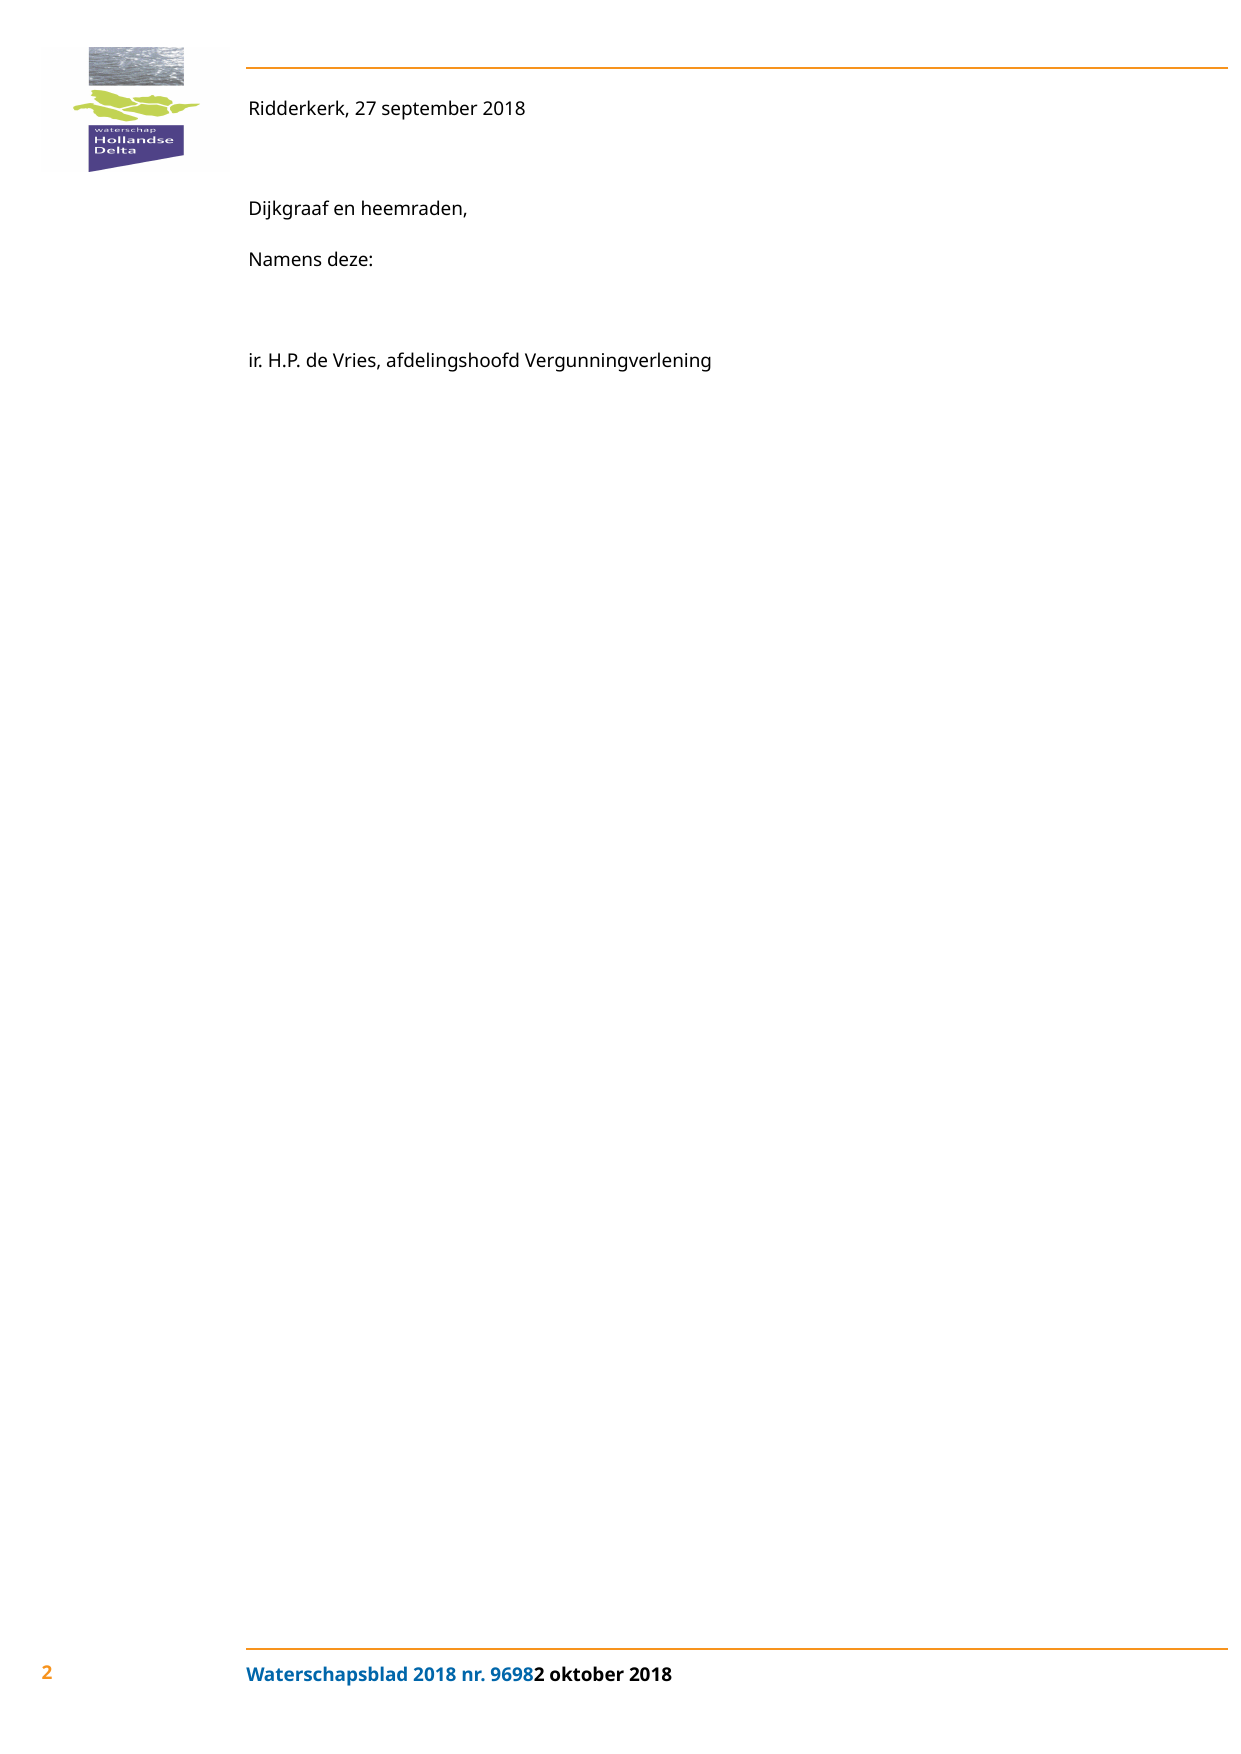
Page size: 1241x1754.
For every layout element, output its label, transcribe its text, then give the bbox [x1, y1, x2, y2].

text Namens deze: [248, 246, 1152, 272]
picture [41, 47, 231, 172]
text Ridderkerk, 27 september 2018 [248, 95, 1152, 121]
text ir. H.P. de Vries, afdelingshoofd Vergunningverlening [248, 347, 1152, 373]
text Dijkgraaf en heemraden, [248, 196, 1152, 221]
